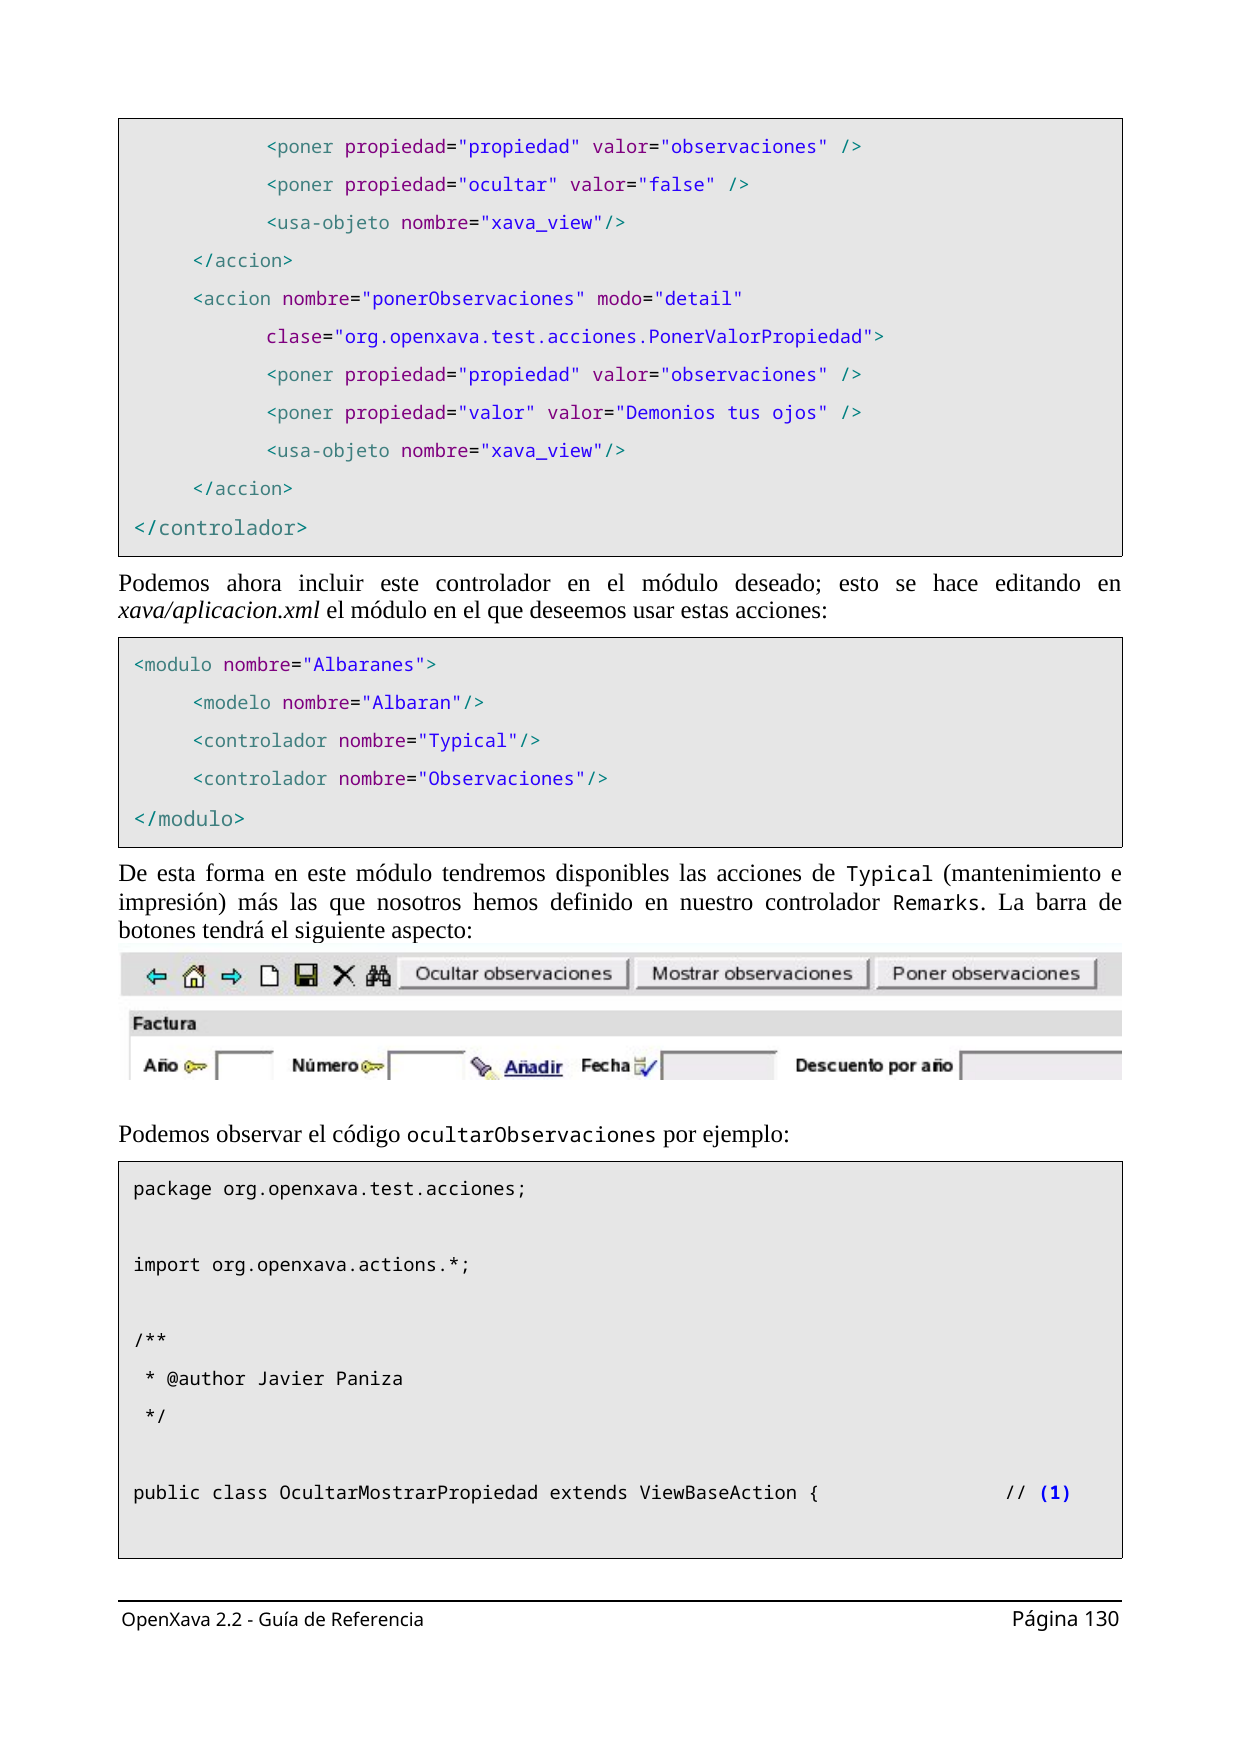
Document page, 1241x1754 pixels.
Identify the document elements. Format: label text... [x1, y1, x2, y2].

text <poner propiedad="propiedad" valor="observaciones" /> [119, 119, 1122, 156]
text </accion> [119, 232, 1122, 270]
text * @author Javier Paniza [119, 1351, 1122, 1389]
text <accion nombre="ponerObservaciones" modo="detail" [119, 270, 1122, 308]
text De esta forma en este módulo tendremos disponibles las acciones de Typical (mantenimiento e impresión) más las que nosotros hemos definido en nuestro controlador Remarks. La barra de botones tendrá el siguiente aspecto: [118, 859, 1122, 943]
text <poner propiedad="ocultar" valor="false" /> [119, 156, 1122, 194]
text Podemos ahora incluir este controlador en el módulo deseado; esto se hace editando en xava/aplicacion.xml el módulo en el que deseemos usar estas acciones: [118, 569, 1122, 624]
text public class OcultarMostrarPropiedad extends ViewBaseAction { // (1) [119, 1465, 1122, 1503]
text <controlador nombre="Observaciones"/> [119, 751, 1122, 789]
text /** [119, 1313, 1122, 1351]
text <usa-objeto nombre="xava_view"/> [119, 422, 1122, 460]
text <usa-objeto nombre="xava_view"/> [119, 194, 1122, 232]
text <modelo nombre="Albaran"/> [119, 675, 1122, 713]
picture [118, 943, 1122, 1080]
text <poner propiedad="propiedad" valor="observaciones" /> [119, 346, 1122, 384]
text <modulo nombre="Albaranes"> [119, 638, 1122, 675]
text </modulo> [119, 789, 1122, 847]
text clase="org.openxava.test.acciones.PonerValorPropiedad"> [119, 308, 1122, 346]
text package org.openxava.test.acciones; [119, 1162, 1122, 1199]
text import org.openxava.actions.*; [119, 1237, 1122, 1275]
text <poner propiedad="valor" valor="Demonios tus ojos" /> [119, 384, 1122, 422]
text Podemos observar el código ocultarObservaciones por ejemplo: [118, 1120, 1122, 1148]
text </controlador> [119, 498, 1122, 556]
text */ [119, 1389, 1122, 1427]
text </accion> [119, 460, 1122, 498]
text <controlador nombre="Typical"/> [119, 713, 1122, 751]
